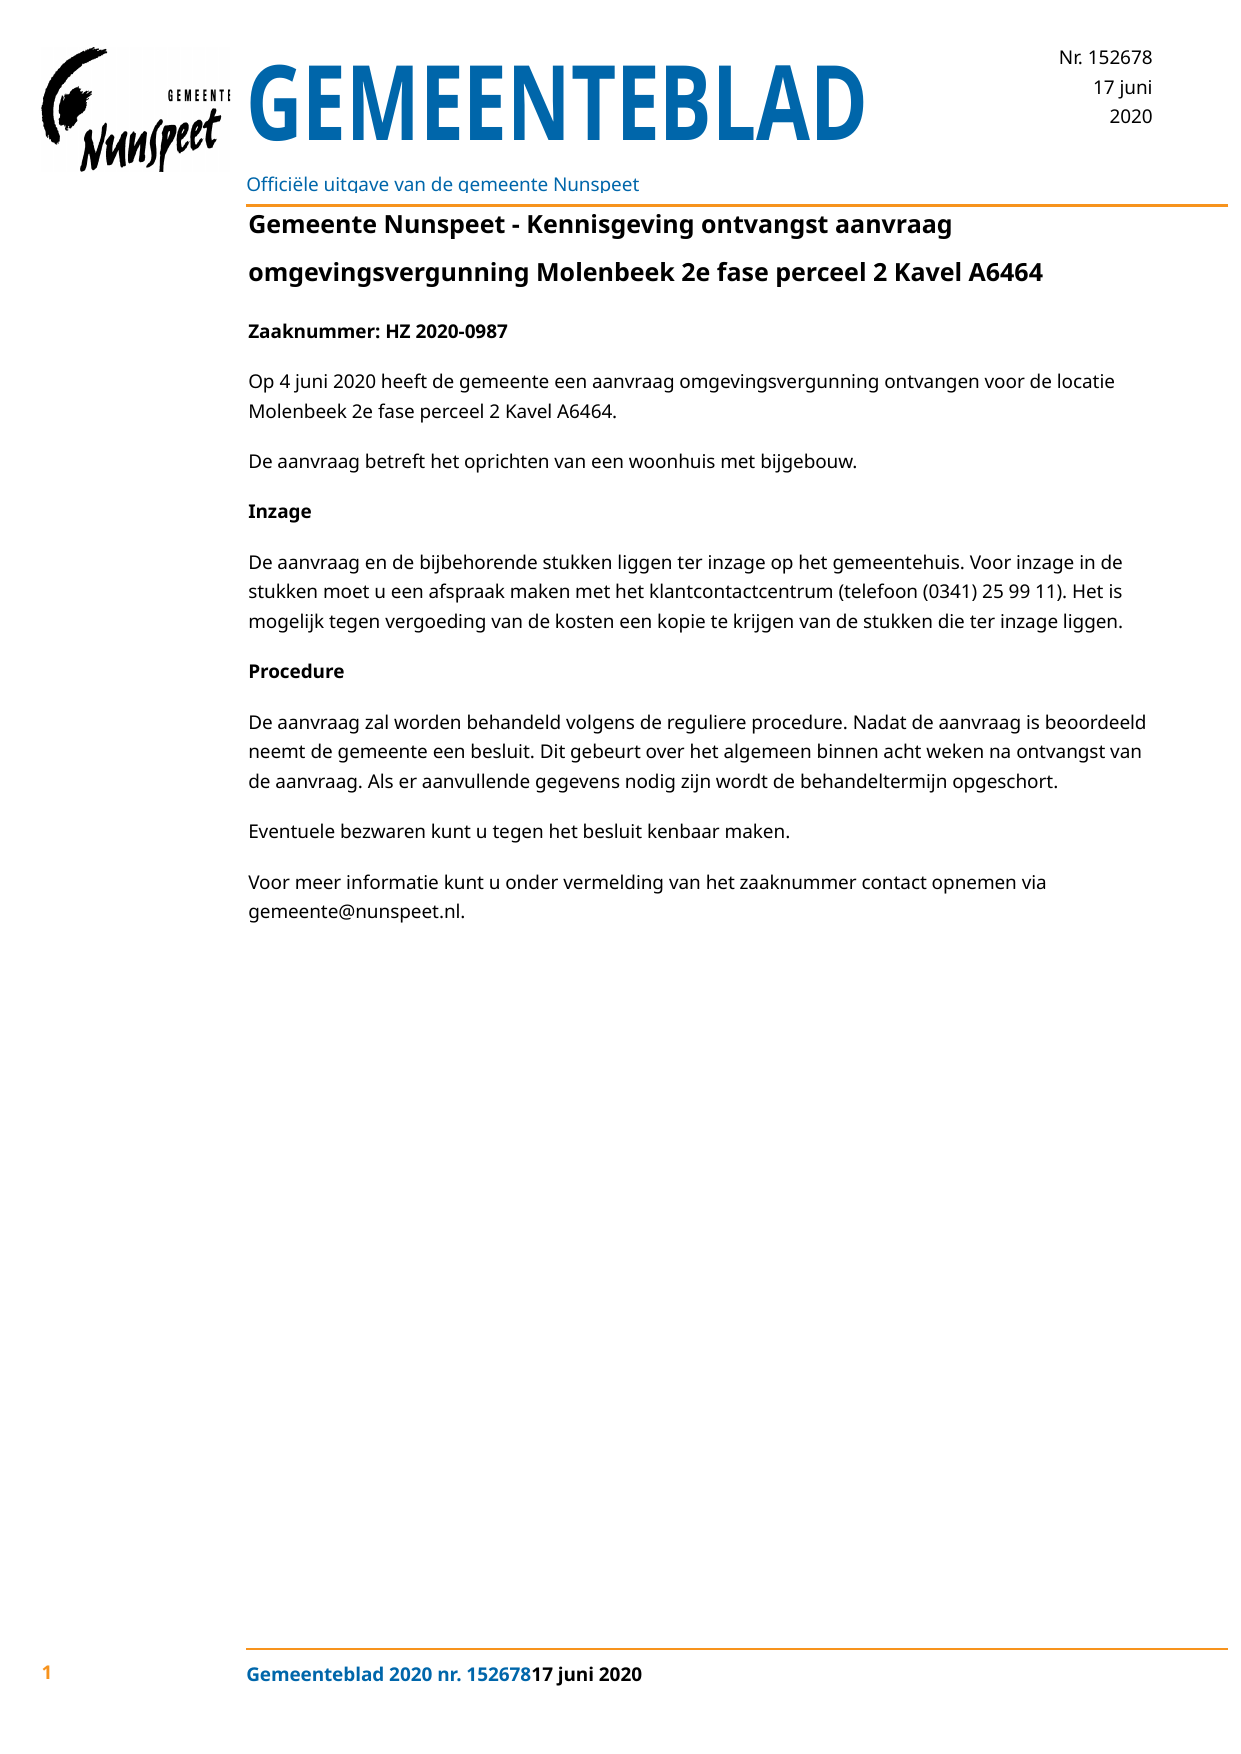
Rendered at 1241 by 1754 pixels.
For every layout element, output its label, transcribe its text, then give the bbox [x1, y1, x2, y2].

text Gemeente Nunspeet - Kennisgeving ontvangst aanvraag omgevingsvergunning Molenbeek 2e fase perceel 2 Kavel A6464 [248, 207, 1152, 288]
text Procedure [248, 659, 1152, 684]
text Voor meer informatie kunt u onder vermelding van het zaaknummer contact opnemen via gemeente@nunspeet.nl. [248, 869, 1152, 924]
picture [41, 47, 231, 172]
text De aanvraag betreft het oprichten van een woonhuis met bijgebouw. [248, 448, 1152, 474]
text Zaaknummer: HZ 2020-0987 [248, 318, 1152, 344]
text Eventuele bezwaren kunt u tegen het besluit kenbaar maken. [248, 819, 1152, 844]
text De aanvraag zal worden behandeld volgens de reguliere procedure. Nadat de aanvraag is beoordeeld neemt de gemeente een besluit. Dit gebeurt over het algemeen binnen acht weken na ontvangst van de aanvraag. Als er aanvullende gegevens nodig zijn wordt de behandeltermijn opgeschort. [248, 709, 1152, 794]
text De aanvraag en de bijbehorende stukken liggen ter inzage op het gemeentehuis. Voor inzage in de stukken moet u een afspraak maken met het klantcontactcentrum (telefoon (0341) 25 99 11). Het is mogelijk tegen vergoeding van de kosten een kopie te krijgen van de stukken die ter inzage liggen. [248, 549, 1152, 634]
text Op 4 juni 2020 heeft de gemeente een aanvraag omgevingsvergunning ontvangen voor de locatie Molenbeek 2e fase perceel 2 Kavel A6464. [248, 368, 1152, 424]
text Inzage [248, 499, 1152, 524]
